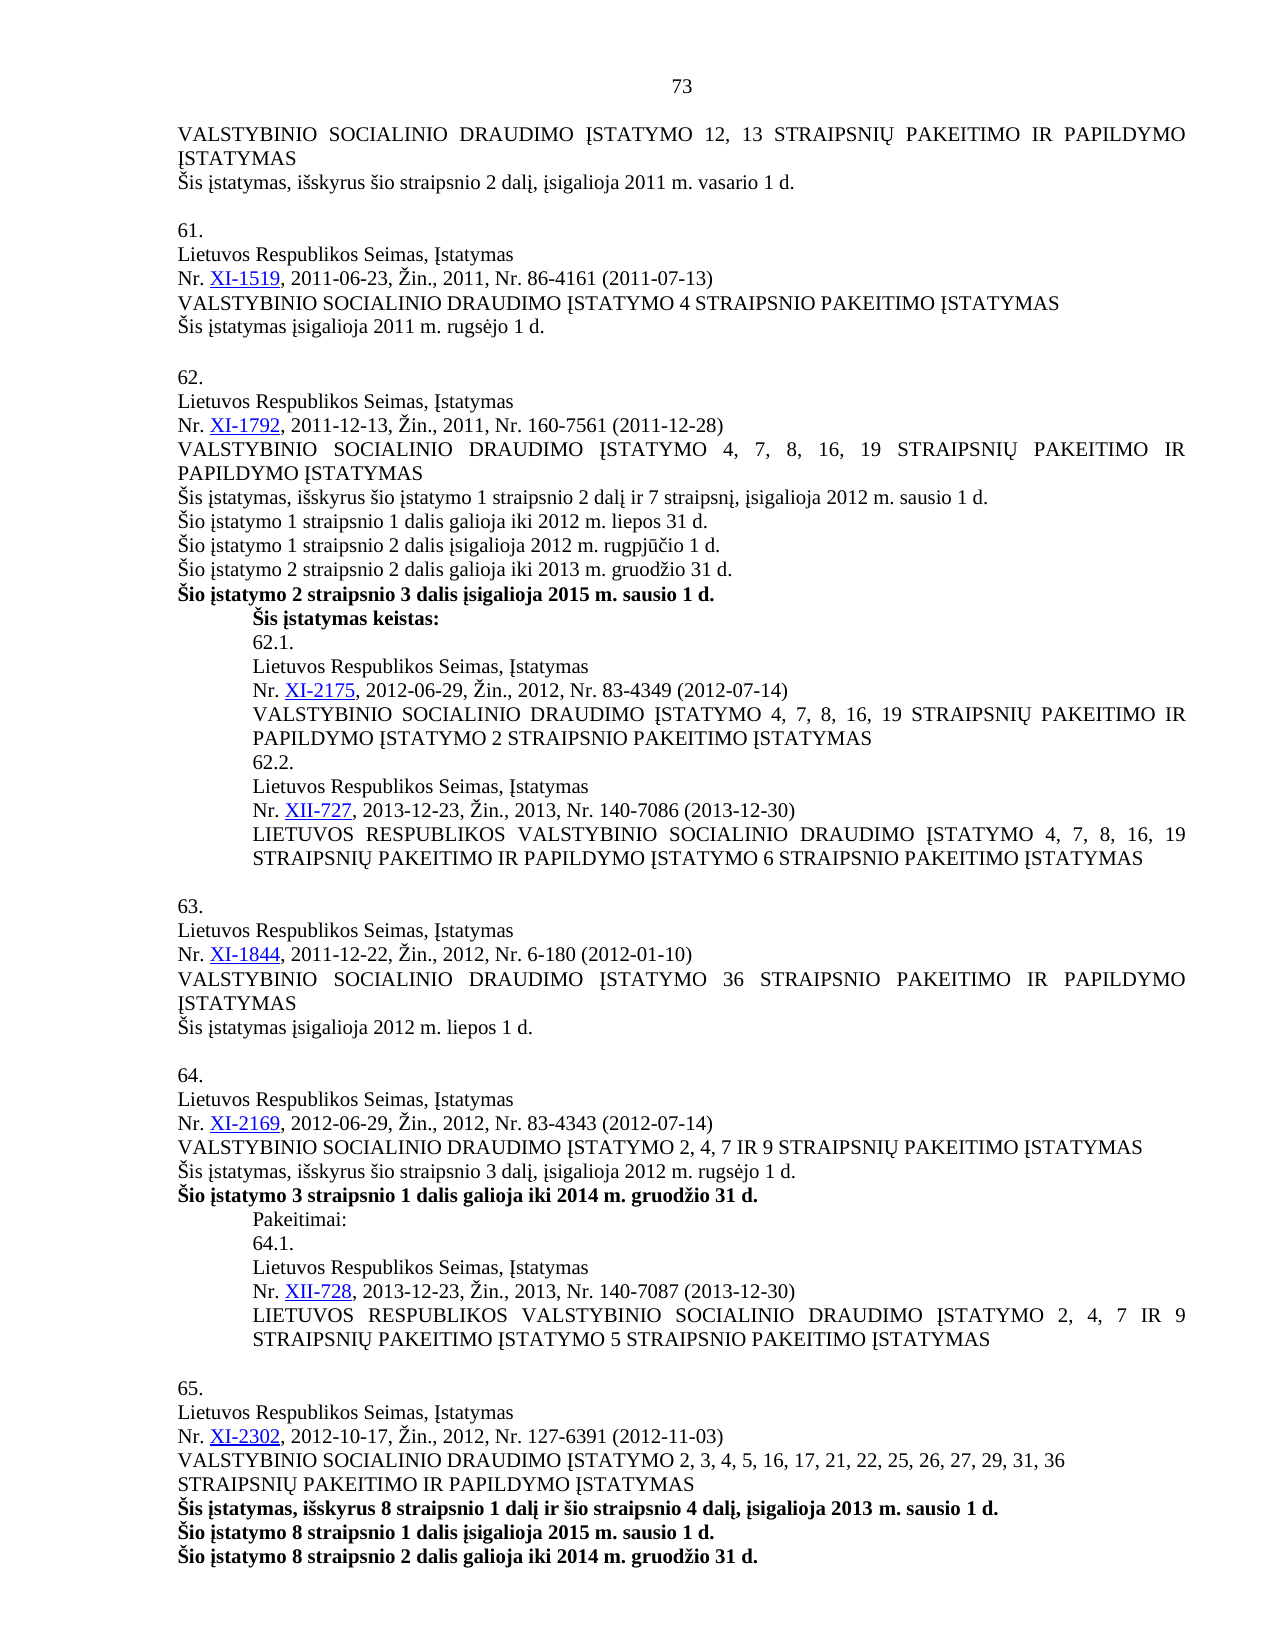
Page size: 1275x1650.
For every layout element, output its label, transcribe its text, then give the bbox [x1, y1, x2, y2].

text 61. [177, 218, 1186, 242]
text VALSTYBINIO SOCIALINIO DRAUDIMO ĮSTATYMO 12, 13 STRAIPSNIŲ PAKEITIMO IR PAPILDYMO ĮSTATYMAS [177, 122, 1186, 170]
text 63. [177, 894, 1186, 918]
text Lietuvos Respublikos Seimas, Įstatymas [177, 774, 1186, 798]
text 62.1. [177, 629, 1186, 654]
text 62. [177, 365, 1186, 389]
text Šio įstatymo 8 straipsnio 2 dalis galioja iki 2014 m. gruodžio 31 d. [177, 1544, 1175, 1568]
text Šis įstatymas keistas: [177, 606, 1186, 629]
text Lietuvos Respublikos Seimas, Įstatymas [177, 242, 1186, 266]
text Pakeitimai: [177, 1207, 1186, 1231]
text 65. [177, 1376, 1186, 1399]
text Lietuvos Respublikos Seimas, Įstatymas [177, 918, 1186, 942]
text Šio įstatymo 8 straipsnio 1 dalis įsigalioja 2015 m. sausio 1 d. [177, 1520, 1175, 1544]
text Šis įstatymas, išskyrus šio straipsnio 2 dalį, įsigalioja 2011 m. vasario 1 d. [177, 170, 1186, 194]
text Lietuvos Respublikos Seimas, Įstatymas [177, 654, 1186, 678]
text VALSTYBINIO SOCIALINIO DRAUDIMO ĮSTATYMO 36 STRAIPSNIO PAKEITIMO IR PAPILDYMO ĮSTATYMAS [177, 966, 1186, 1014]
text LIETUVOS RESPUBLIKOS VALSTYBINIO SOCIALINIO DRAUDIMO ĮSTATYMO 4, 7, 8, 16, 19 STRAIPSNIŲ PAKEITIMO IR PAPILDYMO ĮSTATYMO 6 STRAIPSNIO PAKEITIMO ĮSTATYMAS [252, 822, 1186, 870]
text Nr. XI-2169, 2012-06-29, Žin., 2012, Nr. 83-4343 (2012-07-14) [177, 1111, 1186, 1135]
text Šis įstatymas įsigalioja 2012 m. liepos 1 d. [177, 1014, 1187, 1039]
text Lietuvos Respublikos Seimas, Įstatymas [177, 1255, 1186, 1279]
text Šio įstatymo 3 straipsnio 1 dalis galioja iki 2014 m. gruodžio 31 d. [177, 1183, 1187, 1207]
text 64. [177, 1063, 1186, 1087]
text LIETUVOS RESPUBLIKOS VALSTYBINIO SOCIALINIO DRAUDIMO ĮSTATYMO 2, 4, 7 IR 9 STRAIPSNIŲ PAKEITIMO ĮSTATYMO 5 STRAIPSNIO PAKEITIMO ĮSTATYMAS [252, 1303, 1186, 1351]
text VALSTYBINIO SOCIALINIO DRAUDIMO ĮSTATYMO 4, 7, 8, 16, 19 STRAIPSNIŲ PAKEITIMO IR PAPILDYMO ĮSTATYMO 2 STRAIPSNIO PAKEITIMO ĮSTATYMAS [252, 702, 1186, 750]
text Lietuvos Respublikos Seimas, Įstatymas [177, 1087, 1186, 1111]
text Šis įstatymas įsigalioja 2011 m. rugsėjo 1 d. [177, 314, 1186, 338]
text Šis įstatymas, išskyrus 8 straipsnio 1 dalį ir šio straipsnio 4 dalį, įsigalioja 2013 m. sausio 1 d. [177, 1496, 1175, 1520]
text Nr. XI-1519, 2011-06-23, Žin., 2011, Nr. 86-4161 (2011-07-13) [177, 266, 1186, 290]
text 64.1. [177, 1231, 1186, 1255]
text Lietuvos Respublikos Seimas, Įstatymas [177, 389, 1186, 413]
text Nr. XI-1844, 2011-12-22, Žin., 2012, Nr. 6-180 (2012-01-10) [177, 942, 1186, 966]
text Nr. XII-727, 2013-12-23, Žin., 2013, Nr. 140-7086 (2013-12-30) [177, 798, 1186, 822]
text 62.2. [177, 750, 1186, 774]
text Nr. XII-728, 2013-12-23, Žin., 2013, Nr. 140-7087 (2013-12-30) [177, 1279, 1186, 1303]
text VALSTYBINIO SOCIALINIO DRAUDIMO ĮSTATYMO 2, 3, 4, 5, 16, 17, 21, 22, 25, 26, 27, 29, 31, 36 STRAIPSNIŲ PAKEITIMO IR PAPILDYMO ĮSTATYMAS [177, 1448, 1186, 1496]
text VALSTYBINIO SOCIALINIO DRAUDIMO ĮSTATYMO 4, 7, 8, 16, 19 STRAIPSNIŲ PAKEITIMO IR PAPILDYMO ĮSTATYMAS [177, 437, 1186, 485]
text VALSTYBINIO SOCIALINIO DRAUDIMO ĮSTATYMO 2, 4, 7 IR 9 STRAIPSNIŲ PAKEITIMO ĮSTATYMAS [177, 1135, 1186, 1159]
text Nr. XI-1792, 2011-12-13, Žin., 2011, Nr. 160-7561 (2011-12-28) [177, 413, 1186, 437]
text Šio įstatymo 2 straipsnio 3 dalis įsigalioja 2015 m. sausio 1 d. [177, 581, 1186, 606]
text Lietuvos Respublikos Seimas, Įstatymas [177, 1399, 1186, 1424]
text Šis įstatymas, išskyrus šio įstatymo 1 straipsnio 2 dalį ir 7 straipsnį, įsigalioja 2012 m. sausio 1 d. [177, 485, 1186, 509]
text Šis įstatymas, išskyrus šio straipsnio 3 dalį, įsigalioja 2012 m. rugsėjo 1 d. [177, 1159, 1186, 1183]
text Nr. XI-2175, 2012-06-29, Žin., 2012, Nr. 83-4349 (2012-07-14) [177, 678, 1186, 702]
text Šio įstatymo 2 straipsnio 2 dalis galioja iki 2013 m. gruodžio 31 d. [177, 557, 1186, 581]
text VALSTYBINIO SOCIALINIO DRAUDIMO ĮSTATYMO 4 STRAIPSNIO PAKEITIMO ĮSTATYMAS [177, 290, 1186, 314]
text Šio įstatymo 1 straipsnio 1 dalis galioja iki 2012 m. liepos 31 d. [177, 509, 1186, 533]
text Šio įstatymo 1 straipsnio 2 dalis įsigalioja 2012 m. rugpjūčio 1 d. [177, 533, 1186, 557]
text Nr. XI-2302, 2012-10-17, Žin., 2012, Nr. 127-6391 (2012-11-03) [177, 1424, 1186, 1448]
